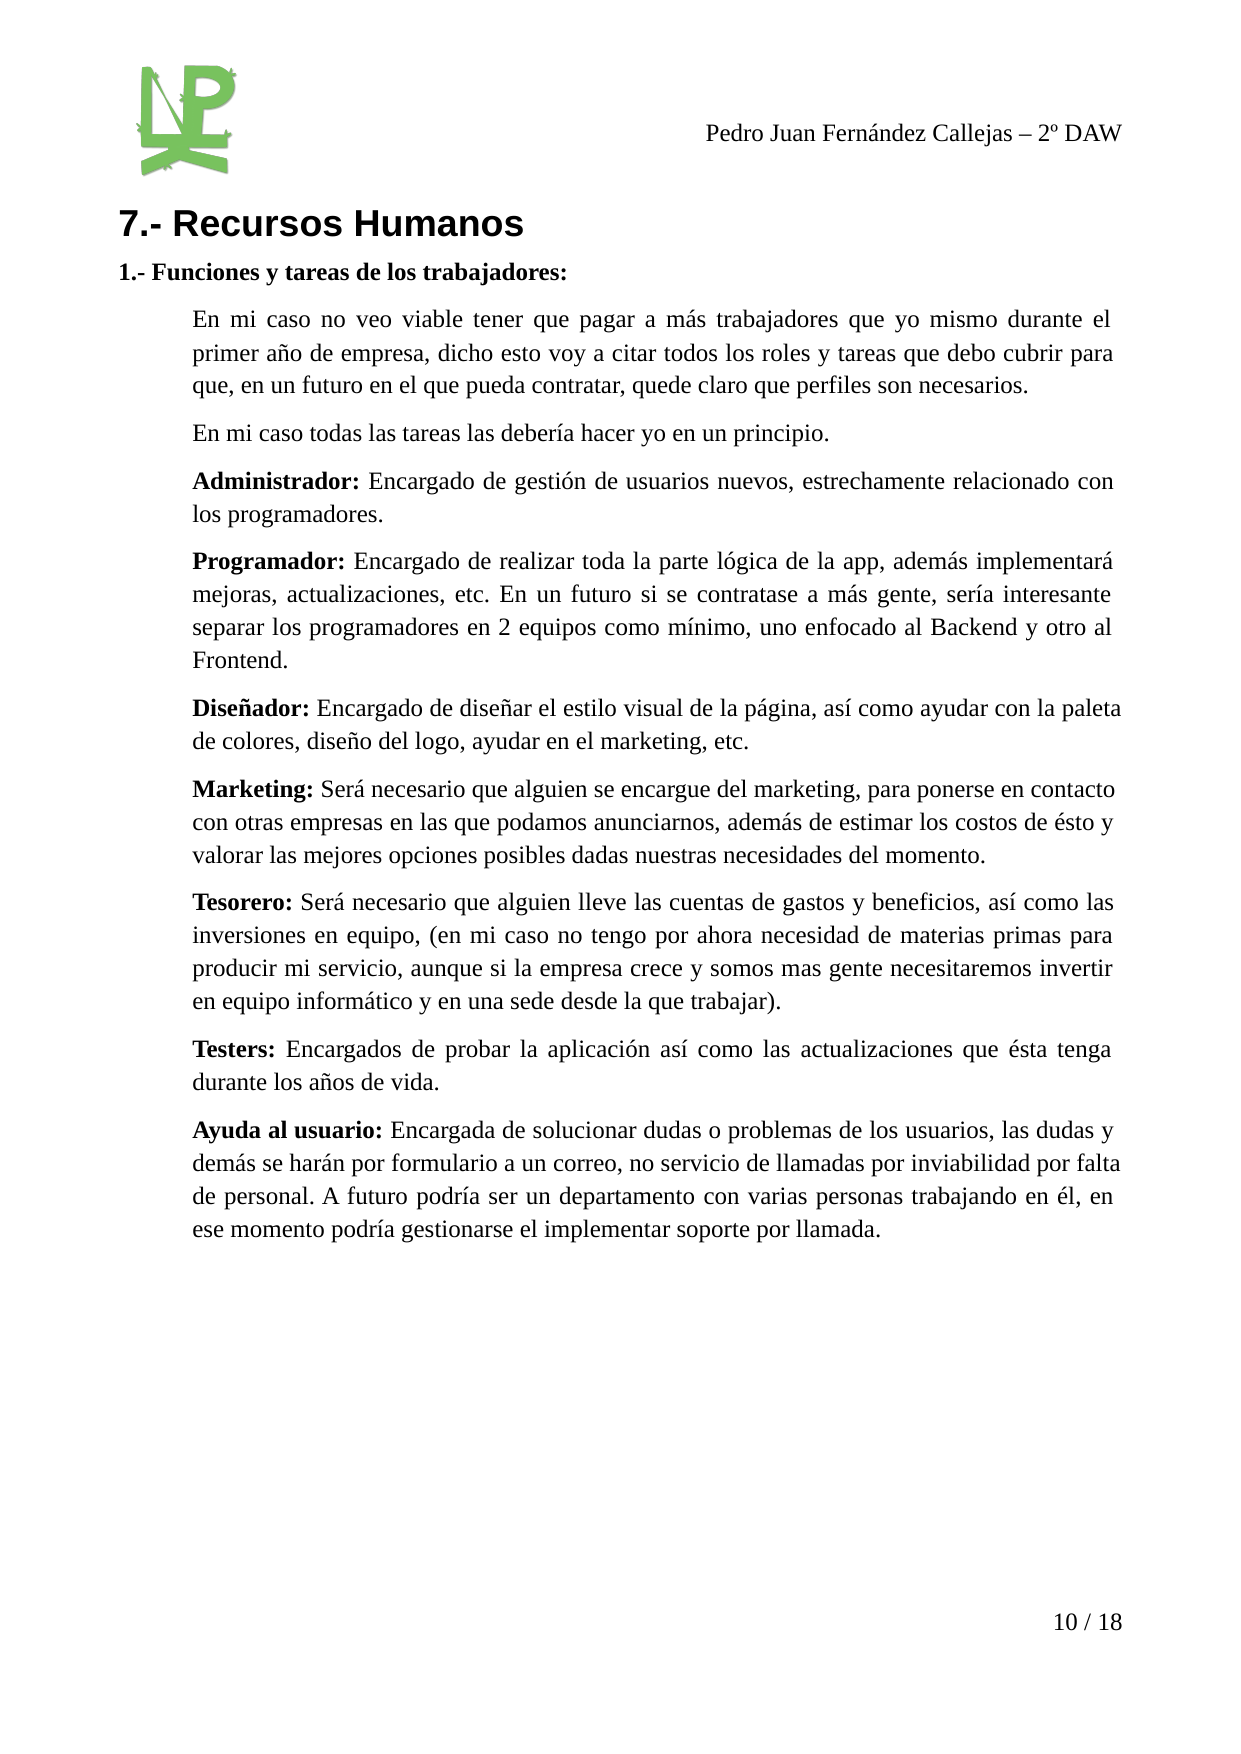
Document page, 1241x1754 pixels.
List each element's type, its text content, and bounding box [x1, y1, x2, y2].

picture [127, 61, 246, 180]
text Tesorero: Será necesario que alguien lleve las cuentas de gastos y beneficios, así como las inversiones en equipo, (en mi caso no tengo por ahora necesidad de materias primas para producir mi servicio, aunque si la empresa crece y somos mas gente necesitaremos invertir en equipo informático y en una sede desde la que trabajar). [118, 887, 1122, 1015]
text En mi caso todas las tareas las debería hacer yo en un principio. [118, 418, 1122, 447]
subtitle 7.- Recursos Humanos [118, 201, 1122, 244]
text Testers: Encargados de probar la aplicación así como las actualizaciones que ésta tenga durante los años de vida. [118, 1034, 1122, 1096]
text Programador: Encargado de realizar toda la parte lógica de la app, además implementará mejoras, actualizaciones, etc. En un futuro si se contratase a más gente, sería interesante separar los programadores en 2 equipos como mínimo, uno enfocado al Backend y otro al Frontend. [118, 546, 1122, 674]
text 1.- Funciones y tareas de los trabajadores: [118, 257, 1122, 286]
text Administrador: Encargado de gestión de usuarios nuevos, estrechamente relacionado con los programadores. [118, 466, 1122, 528]
text Marketing: Será necesario que alguien se encargue del marketing, para ponerse en contacto con otras empresas en las que podamos anunciarnos, además de estimar los costos de ésto y valorar las mejores opciones posibles dadas nuestras necesidades del momento. [118, 774, 1122, 868]
text Ayuda al usuario: Encargada de solucionar dudas o problemas de los usuarios, las dudas y demás se harán por formulario a un correo, no servicio de llamadas por inviabilidad por falta de personal. A futuro podría ser un departamento con varias personas trabajando en él, en ese momento podría gestionarse el implementar soporte por llamada. [118, 1115, 1122, 1242]
text En mi caso no veo viable tener que pagar a más trabajadores que yo mismo durante el primer año de empresa, dicho esto voy a citar todos los roles y tareas que debo cubrir para que, en un futuro en el que pueda contratar, quede claro que perfiles son necesarios. [118, 304, 1122, 399]
text Diseñador: Encargado de diseñar el estilo visual de la página, así como ayudar con la paleta de colores, diseño del logo, ayudar en el marketing, etc. [118, 693, 1122, 755]
